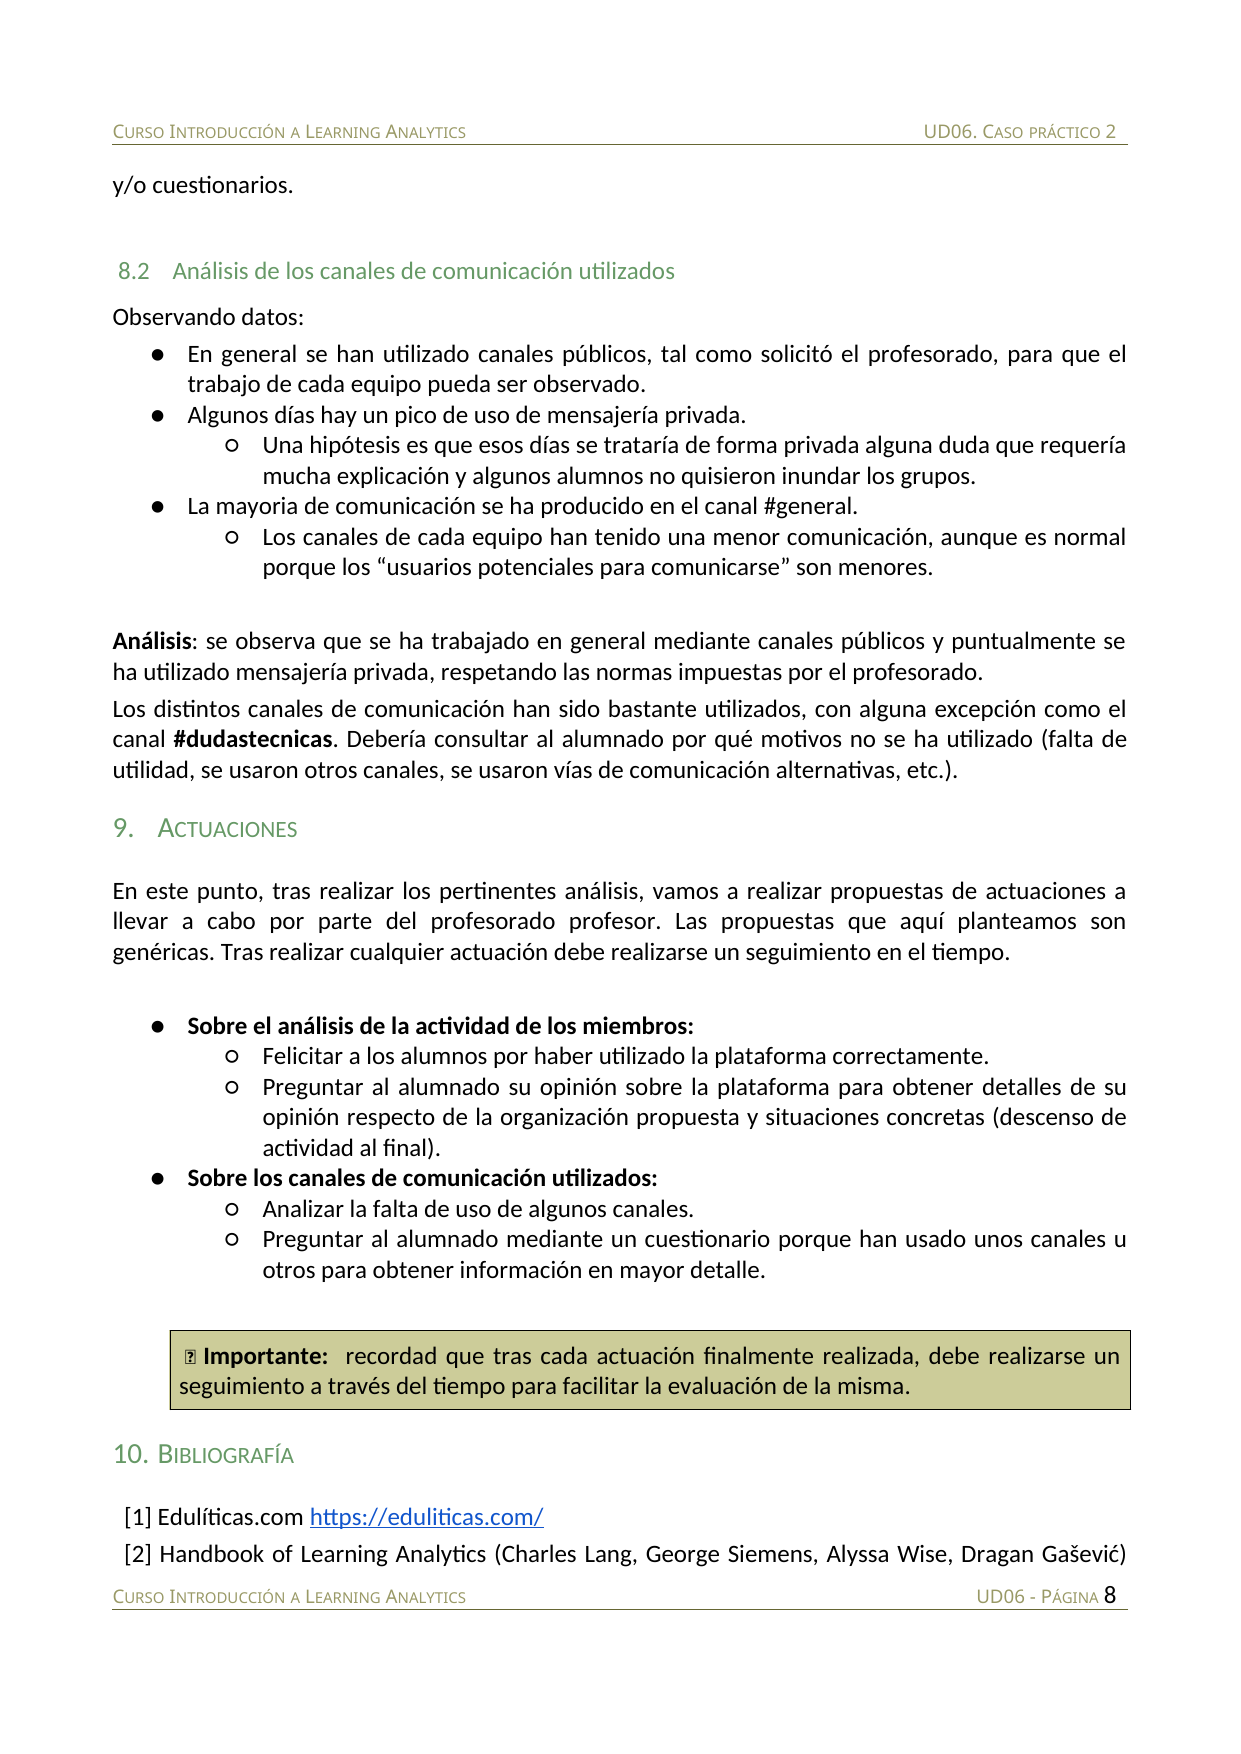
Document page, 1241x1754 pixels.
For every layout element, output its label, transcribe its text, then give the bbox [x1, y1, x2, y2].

text [2] Handbook of Learning Analytics (Charles Lang, George Siemens, Alyssa Wise, Dragan Gašević) [112, 1538, 1128, 1568]
list Sobre el análisis de la actividad de los miembros: [150, 1010, 1128, 1040]
text Análisis: se observa que se ha trabajado en general mediante canales públicos y puntualmente se ha utilizado mensajería privada, respetando las normas impuestas por el profesorado. [112, 625, 1128, 686]
text Los distintos canales de comunicación han sido bastante utilizados, con alguna excepción como el canal #dudastecnicas. Debería consultar al alumnado por qué motivos no se ha utilizado (falta de utilidad, se usaron otros canales, se usaron vías de comunicación alternativas, etc.). [112, 693, 1128, 784]
subtitle Actuaciones [112, 809, 1128, 845]
text y/o cuestionarios. [112, 169, 1128, 199]
list Felicitar a los alumnos por haber utilizado la plataforma correctamente. [225, 1040, 1128, 1071]
text En este punto, tras realizar los pertinentes análisis, vamos a realizar propuestas de actuaciones a llevar a cabo por parte del profesorado profesor. Las propuestas que aquí planteamos son genéricas. Tras realizar cualquier actuación debe realizarse un seguimiento en el tiempo. [112, 875, 1128, 966]
list Analizar la falta de uso de algunos canales. [225, 1193, 1128, 1223]
list En general se han utilizado canales públicos, tal como solicitó el profesorado, para que el trabajo de cada equipo pueda ser observado. [150, 338, 1128, 399]
list Algunos días hay un pico de uso de mensajería privada. [150, 399, 1128, 429]
subtitle Bibliografía [112, 1435, 1128, 1471]
list Sobre los canales de comunicación utilizados: [150, 1162, 1128, 1193]
text Observando datos: [112, 301, 1128, 331]
text 📖 Importante: recordad que tras cada actuación finalmente realizada, debe realizarse un seguimiento a través del tiempo para facilitar la evaluación de la misma. [171, 1331, 1130, 1409]
subtitle Análisis de los canales de comunicación utilizados [112, 255, 1128, 286]
list Una hipótesis es que esos días se trataría de forma privada alguna duda que requería mucha explicación y algunos alumnos no quisieron inundar los grupos. [225, 429, 1128, 490]
list Preguntar al alumnado mediante un cuestionario porque han usado unos canales u otros para obtener información en mayor detalle. [225, 1223, 1128, 1284]
list La mayoria de comunicación se ha producido en el canal #general. [150, 490, 1128, 521]
text [1] Edulíticas.com https://eduliticas.com/ [112, 1501, 1128, 1531]
list Preguntar al alumnado su opinión sobre la plataforma para obtener detalles de su opinión respecto de la organización propuesta y situaciones concretas (descenso de actividad al final). [225, 1071, 1128, 1162]
list Los canales de cada equipo han tenido una menor comunicación, aunque es normal porque los “usuarios potenciales para comunicarse” son menores. [225, 521, 1128, 582]
